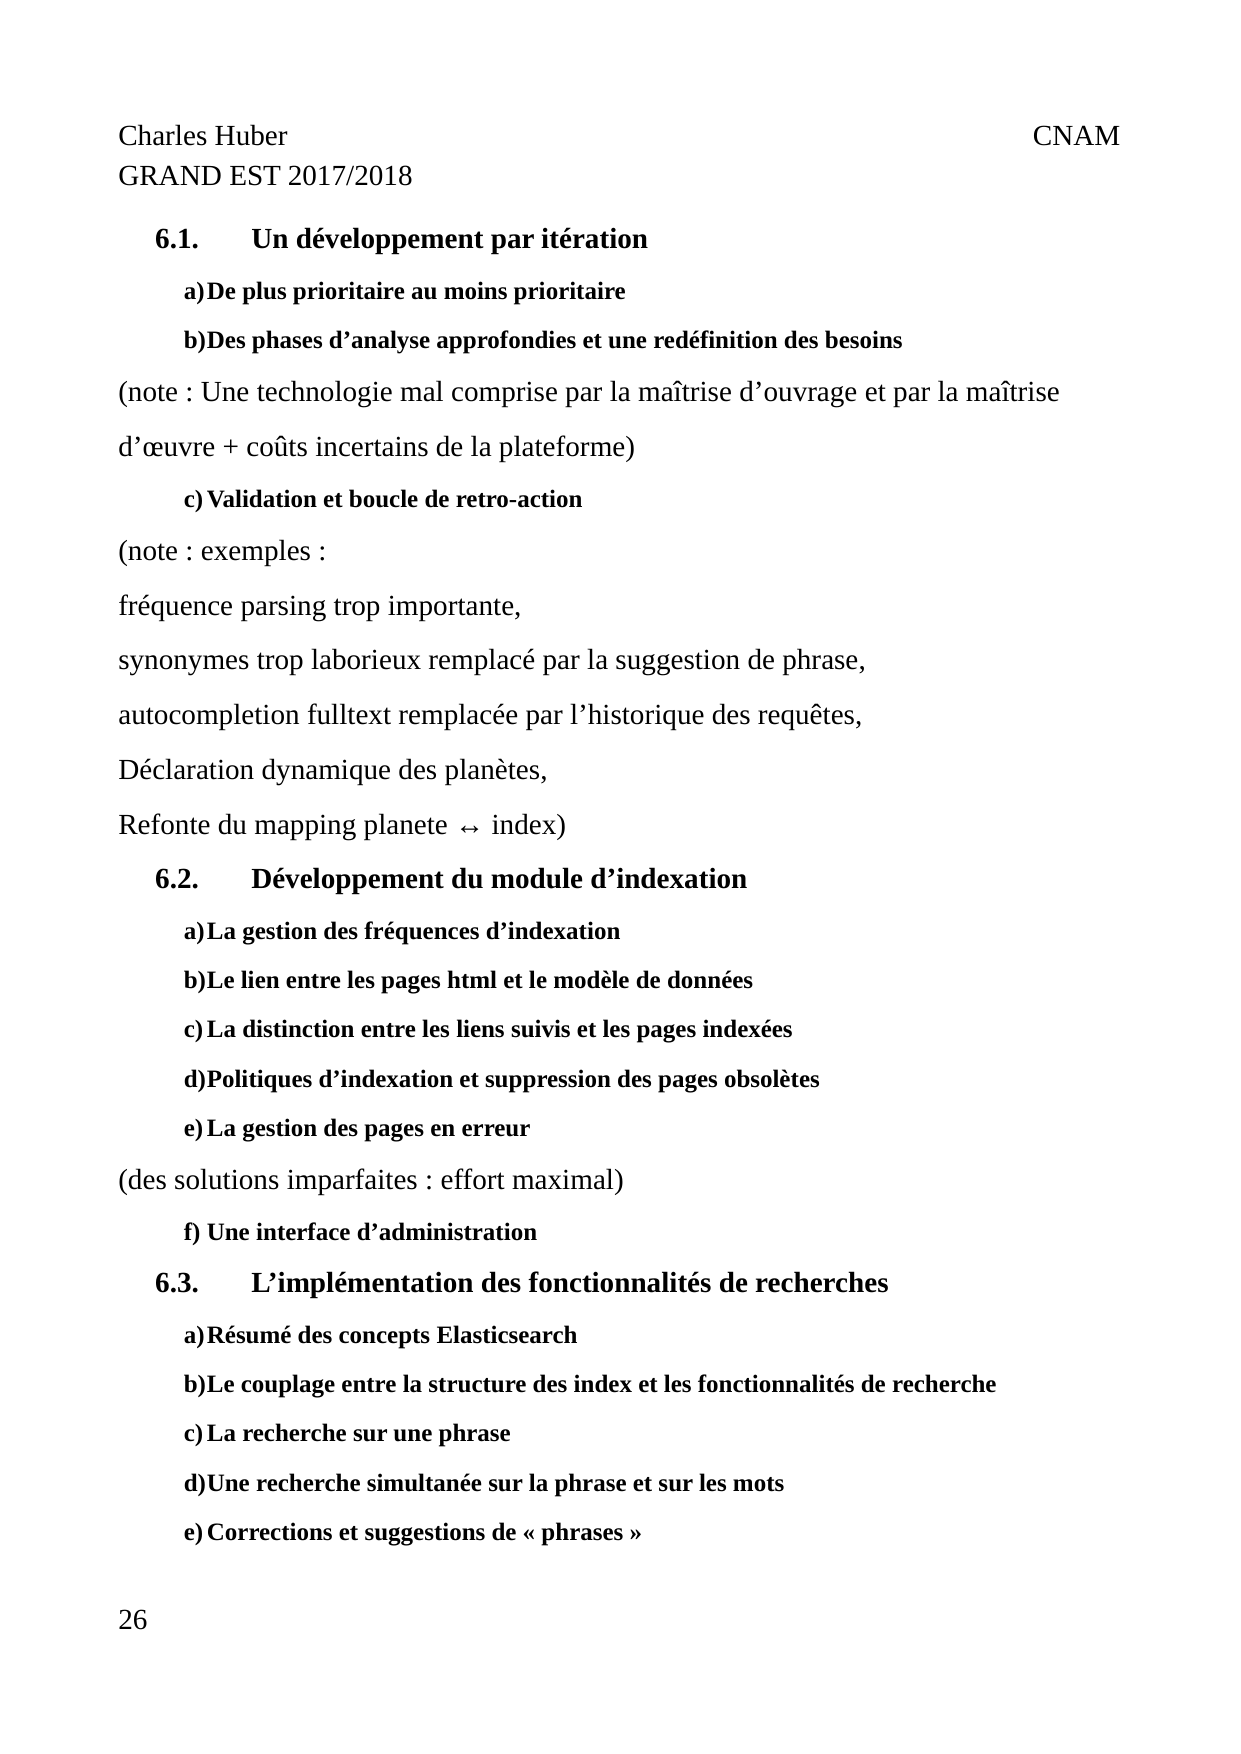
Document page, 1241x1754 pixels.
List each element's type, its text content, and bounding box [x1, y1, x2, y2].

text (des solutions imparfaites : effort maximal) [118, 1162, 1122, 1195]
subtitle Le lien entre les pages html et le modèle de données [177, 966, 1122, 994]
text autocompletion fulltext remplacée par l’historique des requêtes, [118, 697, 1122, 731]
subtitle Une recherche simultanée sur la phrase et sur les mots [177, 1468, 1122, 1496]
text Déclaration dynamique des planètes, [118, 752, 1122, 786]
subtitle Des phases d’analyse approfondies et une redéfinition des besoins [177, 325, 1122, 354]
subtitle Politiques d’indexation et suppression des pages obsolètes [177, 1064, 1122, 1092]
text fréquence parsing trop importante, [118, 588, 1122, 621]
subtitle Le couplage entre la structure des index et les fonctionnalités de recherche [177, 1369, 1122, 1398]
text synonymes trop laborieux remplacé par la suggestion de phrase, [118, 642, 1122, 676]
text (note : Une technologie mal comprise par la maîtrise d’ouvrage et par la maîtrise [118, 374, 1122, 408]
subtitle Une interface d’administration [177, 1217, 1122, 1245]
subtitle La recherche sur une phrase [177, 1418, 1122, 1447]
subtitle Corrections et suggestions de « phrases » [177, 1517, 1122, 1545]
subtitle Résumé des concepts Elasticsearch [177, 1320, 1122, 1349]
subtitle Un développement par itération [148, 221, 1122, 255]
subtitle La gestion des fréquences d’indexation [177, 916, 1122, 945]
subtitle Validation et boucle de retro-action [177, 484, 1122, 513]
subtitle Développement du module d’indexation [148, 862, 1122, 895]
subtitle La gestion des pages en erreur [177, 1113, 1122, 1141]
subtitle De plus prioritaire au moins prioritaire [177, 276, 1122, 305]
text d’œuvre + coûts incertains de la plateforme) [118, 429, 1122, 463]
text Refonte du mapping planete ↔ index) [118, 807, 1122, 840]
subtitle La distinction entre les liens suivis et les pages indexées [177, 1014, 1122, 1043]
text (note : exemples : [118, 533, 1122, 566]
subtitle L’implémentation des fonctionnalités de recherches [148, 1266, 1122, 1299]
